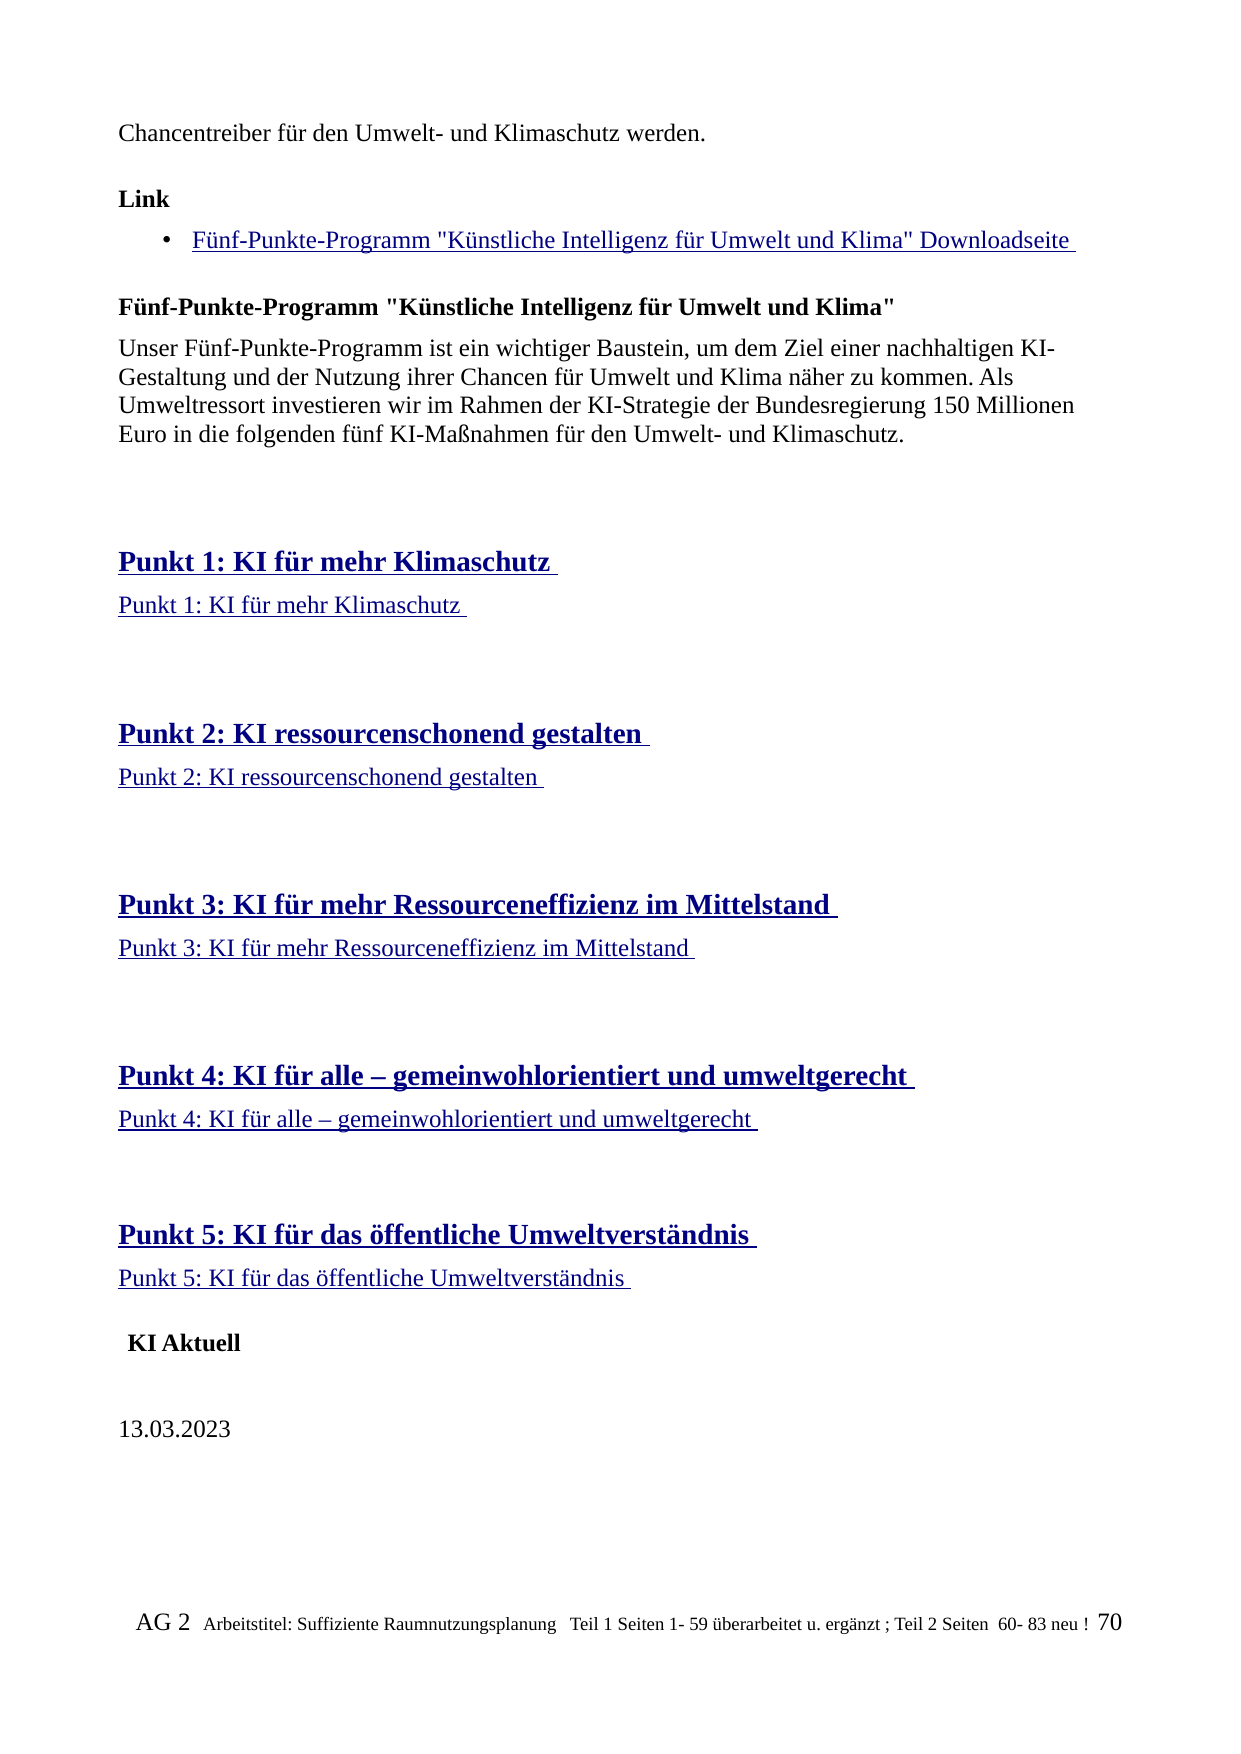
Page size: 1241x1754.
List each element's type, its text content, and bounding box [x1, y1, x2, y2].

text Punkt 2: KI ressourcenschonend gestalten [118, 762, 1122, 791]
subtitle Punkt 1: KI für mehr Klimaschutz [118, 544, 1122, 578]
text Unser Fünf-Punkte-Programm ist ein wichtiger Baustein, um dem Ziel einer nachhaltigen KI-Gestaltung und der Nutzung ihrer Chancen für Umwelt und Klima näher zu kommen. Als Umweltressort investieren wir im Rahmen der KI-Strategie der Bundesregierung 150 Millionen Euro in die folgenden fünf KI-Maßnahmen für den Umwelt- und Klimaschutz. [118, 333, 1122, 448]
text Punkt 5: KI für das öffentliche Umweltverständnis [118, 1263, 1122, 1292]
text Punkt 3: KI für mehr Ressourceneffizienz im Mittelstand [118, 933, 1122, 962]
subtitle Punkt 2: KI ressourcenschonend gestalten [118, 716, 1122, 749]
subtitle Punkt 3: KI für mehr Ressourceneffizienz im Mittelstand [118, 887, 1122, 921]
text Punkt 1: KI für mehr Klimaschutz [118, 591, 1122, 619]
text 13.03.2023 [118, 1414, 1122, 1442]
subtitle KI Aktuell [118, 1317, 1122, 1360]
subtitle Fünf-Punkte-Programm "Künstliche Intelligenz für Umwelt und Klima" [118, 292, 1122, 321]
list Fünf-Punkte-Programm "Künstliche Intelligenz für Umwelt und Klima" Downloadseite [162, 226, 1122, 254]
subtitle Punkt 4: KI für alle – gemeinwohlorientiert und umweltgerecht [118, 1058, 1122, 1092]
subtitle Link [118, 184, 1122, 213]
text Punkt 4: KI für alle – gemeinwohlorientiert und umweltgerecht [118, 1104, 1122, 1133]
text Chancentreiber für den Umwelt- und Klimaschutz werden. [118, 118, 1122, 147]
subtitle Punkt 5: KI für das öffentliche Umweltverständnis [118, 1217, 1122, 1251]
